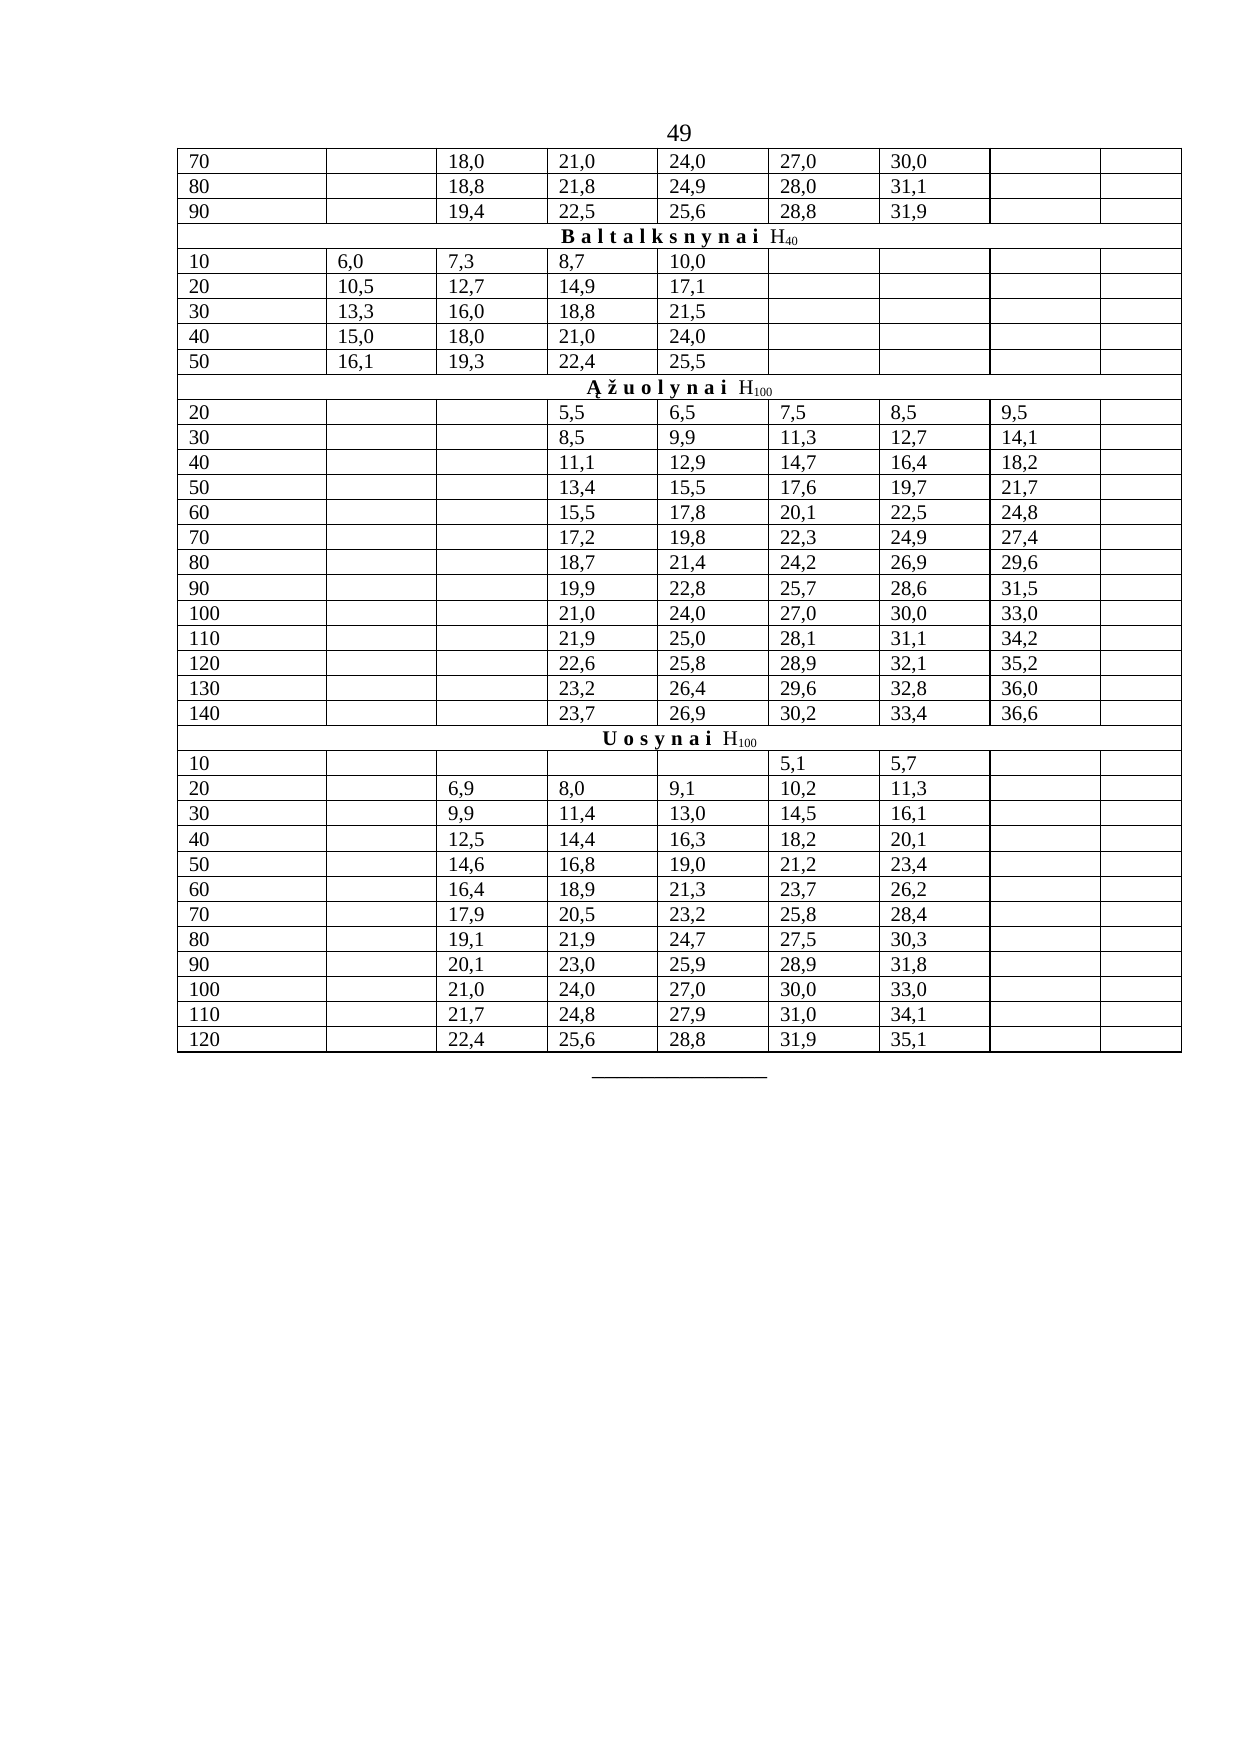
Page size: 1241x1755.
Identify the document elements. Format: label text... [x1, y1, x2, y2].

table_cell [437, 626, 547, 650]
table_cell 29,6 [769, 676, 879, 700]
table_cell 27,4 [991, 525, 1100, 549]
table_cell 90 [178, 199, 326, 223]
table_cell 24,7 [658, 927, 768, 951]
table_cell 9,9 [658, 425, 768, 449]
table_cell [327, 927, 436, 951]
table_cell 23,7 [548, 701, 657, 725]
table_cell 5,5 [548, 400, 657, 424]
table_cell 17,8 [658, 500, 768, 524]
table_cell 28,8 [769, 199, 879, 223]
table_cell [991, 826, 1100, 851]
table_cell [437, 676, 547, 700]
table_cell [1101, 324, 1181, 348]
table_cell [991, 977, 1100, 1001]
table_cell 27,0 [769, 149, 879, 173]
table_cell 26,9 [658, 701, 768, 725]
table_cell 120 [178, 651, 326, 675]
table_cell 120 [178, 1027, 326, 1051]
table_cell [1101, 902, 1181, 926]
table_cell 31,1 [880, 626, 989, 650]
table_cell [327, 1027, 436, 1051]
table_cell 30,0 [880, 601, 989, 624]
table_cell 80 [178, 550, 326, 574]
table_cell 12,9 [658, 450, 768, 474]
table_cell [327, 1002, 436, 1026]
table_cell 22,5 [880, 500, 989, 524]
table_cell 21,5 [658, 299, 768, 323]
table_cell [1101, 249, 1181, 273]
table_cell 24,0 [658, 324, 768, 348]
table_cell [437, 550, 547, 574]
table_cell 20,1 [437, 952, 547, 976]
table_cell [991, 877, 1100, 901]
table_cell 18,2 [991, 450, 1100, 474]
table_cell [991, 274, 1100, 298]
table_cell [327, 450, 436, 474]
table_cell 25,0 [658, 626, 768, 650]
table_cell [1101, 601, 1181, 624]
table_cell 18,9 [548, 877, 657, 901]
table_cell [1101, 826, 1181, 851]
table_cell [991, 852, 1100, 876]
table_cell [658, 751, 768, 775]
table_cell 40 [178, 826, 326, 851]
table_cell 14,4 [548, 826, 657, 851]
table_cell [327, 801, 436, 825]
table_cell 25,8 [769, 902, 879, 926]
table_cell [1101, 801, 1181, 825]
table_cell 9,9 [437, 801, 547, 825]
table_cell 16,8 [548, 852, 657, 876]
table_cell [437, 500, 547, 524]
table_cell 8,0 [548, 776, 657, 800]
table_cell 100 [178, 601, 326, 624]
table_cell 30 [178, 425, 326, 449]
table_cell 24,0 [658, 149, 768, 173]
table_cell 90 [178, 575, 326, 599]
table_cell 27,9 [658, 1002, 768, 1026]
table_cell [991, 1002, 1100, 1026]
table_cell 19,1 [437, 927, 547, 951]
table_cell 23,4 [880, 852, 989, 876]
table_cell 21,3 [658, 877, 768, 901]
table_cell 40 [178, 324, 326, 348]
table_cell 30,3 [880, 927, 989, 951]
table_cell [327, 174, 436, 198]
table_cell 18,0 [437, 149, 547, 173]
table_cell [327, 425, 436, 449]
table_cell 32,1 [880, 651, 989, 675]
table_cell 140 [178, 701, 326, 725]
table_cell [991, 776, 1100, 800]
table_cell [437, 450, 547, 474]
table_cell 28,0 [769, 174, 879, 198]
table_cell 21,0 [548, 601, 657, 624]
table_cell 31,9 [769, 1027, 879, 1051]
table_cell 22,3 [769, 525, 879, 549]
table_cell 23,2 [658, 902, 768, 926]
table_cell [327, 199, 436, 223]
table_cell 21,0 [437, 977, 547, 1001]
table_cell 23,0 [548, 952, 657, 976]
table_cell 16,3 [658, 826, 768, 851]
table_cell 17,1 [658, 274, 768, 298]
table_cell 21,9 [548, 626, 657, 650]
table_cell 17,6 [769, 475, 879, 499]
table_cell 21,4 [658, 550, 768, 574]
table_cell 31,9 [880, 199, 989, 223]
table_cell 32,8 [880, 676, 989, 700]
table_cell 110 [178, 1002, 326, 1026]
table_cell 15,5 [658, 475, 768, 499]
table_cell 70 [178, 902, 326, 926]
table_cell 30 [178, 299, 326, 323]
table_cell 60 [178, 877, 326, 901]
table_cell 21,0 [548, 324, 657, 348]
table_cell [1101, 350, 1181, 373]
table_cell 13,3 [327, 299, 436, 323]
table_cell 90 [178, 952, 326, 976]
table_cell [1101, 676, 1181, 700]
table_cell 50 [178, 852, 326, 876]
table_cell [1101, 149, 1181, 173]
table_cell 130 [178, 676, 326, 700]
table_cell [991, 952, 1100, 976]
table_cell 8,5 [880, 400, 989, 424]
table_cell 19,3 [437, 350, 547, 373]
table_cell 14,7 [769, 450, 879, 474]
table_cell 21,7 [991, 475, 1100, 499]
table_cell 25,6 [658, 199, 768, 223]
table_cell [437, 651, 547, 675]
table_cell 110 [178, 626, 326, 650]
table_cell [880, 299, 989, 323]
table_cell 19,8 [658, 525, 768, 549]
table_cell 12,7 [880, 425, 989, 449]
table_cell 26,2 [880, 877, 989, 901]
table_cell [769, 299, 879, 323]
table_cell 10,5 [327, 274, 436, 298]
table_cell 35,2 [991, 651, 1100, 675]
table_cell 23,2 [548, 676, 657, 700]
table_cell [327, 852, 436, 876]
table_cell 50 [178, 350, 326, 373]
table_cell 30,2 [769, 701, 879, 725]
table_cell [437, 751, 547, 775]
table_cell 15,0 [327, 324, 436, 348]
table_cell 10,2 [769, 776, 879, 800]
table_cell 33,0 [991, 601, 1100, 624]
table_cell 28,6 [880, 575, 989, 599]
text ______________ [177, 1053, 1181, 1081]
table_cell 24,8 [548, 1002, 657, 1026]
table_cell [991, 927, 1100, 951]
table_cell [327, 751, 436, 775]
table_cell 12,5 [437, 826, 547, 851]
table_cell [991, 149, 1100, 173]
table_cell 5,1 [769, 751, 879, 775]
table_cell [1101, 550, 1181, 574]
table_cell [991, 249, 1100, 273]
table_cell 24,0 [548, 977, 657, 1001]
table_cell [437, 575, 547, 599]
table_cell 33,4 [880, 701, 989, 725]
table_cell 17,2 [548, 525, 657, 549]
table_cell [437, 601, 547, 624]
table_cell [437, 525, 547, 549]
table_cell 21,7 [437, 1002, 547, 1026]
table_cell [769, 350, 879, 373]
table_cell [991, 751, 1100, 775]
table_cell Uosynai H100 [178, 726, 1181, 750]
table_cell 70 [178, 149, 326, 173]
table_cell 24,9 [880, 525, 989, 549]
table_cell 11,4 [548, 801, 657, 825]
table_cell [327, 475, 436, 499]
table_cell [1101, 575, 1181, 599]
table_cell 14,5 [769, 801, 879, 825]
table_cell 6,9 [437, 776, 547, 800]
table_cell 80 [178, 174, 326, 198]
table_cell [991, 174, 1100, 198]
table_cell 13,0 [658, 801, 768, 825]
table_cell 16,4 [437, 877, 547, 901]
table_cell [1101, 952, 1181, 976]
table_cell 27,5 [769, 927, 879, 951]
table_cell [437, 400, 547, 424]
table_cell 20,1 [769, 500, 879, 524]
table_cell 21,9 [548, 927, 657, 951]
table_cell 16,1 [880, 801, 989, 825]
table_cell 14,9 [548, 274, 657, 298]
table_cell 24,9 [658, 174, 768, 198]
table_cell 11,3 [880, 776, 989, 800]
table_cell [1101, 525, 1181, 549]
table_cell [1101, 751, 1181, 775]
table_cell 22,8 [658, 575, 768, 599]
table_cell [1101, 852, 1181, 876]
table_cell [1101, 977, 1181, 1001]
table_cell [327, 525, 436, 549]
table_cell [327, 877, 436, 901]
table_cell [991, 299, 1100, 323]
table_cell 40 [178, 450, 326, 474]
table_cell 70 [178, 525, 326, 549]
table_cell [327, 676, 436, 700]
table_cell 31,5 [991, 575, 1100, 599]
table_cell [991, 199, 1100, 223]
table_cell 20,5 [548, 902, 657, 926]
table_cell [991, 1027, 1100, 1051]
table_cell [1101, 400, 1181, 424]
table_cell 8,7 [548, 249, 657, 273]
table_cell [1101, 174, 1181, 198]
table_cell 80 [178, 927, 326, 951]
table_cell 34,2 [991, 626, 1100, 650]
table_cell 7,3 [437, 249, 547, 273]
table_cell 9,5 [991, 400, 1100, 424]
table_cell [880, 249, 989, 273]
table_cell 20 [178, 274, 326, 298]
table_cell 18,0 [437, 324, 547, 348]
table_cell [327, 400, 436, 424]
table_cell [1101, 701, 1181, 725]
table_cell [880, 324, 989, 348]
table_cell 18,8 [548, 299, 657, 323]
table_cell [1101, 475, 1181, 499]
table_cell [327, 977, 436, 1001]
table_cell 19,9 [548, 575, 657, 599]
table_cell [1101, 299, 1181, 323]
table_cell 33,0 [880, 977, 989, 1001]
table_cell 15,5 [548, 500, 657, 524]
table_cell 22,5 [548, 199, 657, 223]
table_cell [437, 425, 547, 449]
table_cell 11,1 [548, 450, 657, 474]
table_cell 7,5 [769, 400, 879, 424]
table_cell 22,4 [437, 1027, 547, 1051]
table_cell 31,0 [769, 1002, 879, 1026]
table_cell 31,8 [880, 952, 989, 976]
table_cell 50 [178, 475, 326, 499]
table_cell 21,2 [769, 852, 879, 876]
table_cell 28,1 [769, 626, 879, 650]
table_cell 19,4 [437, 199, 547, 223]
table_cell 28,4 [880, 902, 989, 926]
table_cell [991, 801, 1100, 825]
table_cell 9,1 [658, 776, 768, 800]
table_cell 17,9 [437, 902, 547, 926]
table_cell [1101, 927, 1181, 951]
table_cell 14,6 [437, 852, 547, 876]
table_cell [991, 324, 1100, 348]
table_cell 24,2 [769, 550, 879, 574]
table_cell [1101, 274, 1181, 298]
table_cell 36,6 [991, 701, 1100, 725]
table_cell 28,8 [658, 1027, 768, 1051]
table_cell 25,9 [658, 952, 768, 976]
table_cell 27,0 [769, 601, 879, 624]
table_cell 22,6 [548, 651, 657, 675]
table_cell 10 [178, 249, 326, 273]
table_cell [327, 701, 436, 725]
table_cell 11,3 [769, 425, 879, 449]
table_cell [327, 575, 436, 599]
table_cell 18,7 [548, 550, 657, 574]
table_cell 28,9 [769, 651, 879, 675]
table_cell [991, 350, 1100, 373]
table_cell [327, 601, 436, 624]
table_cell [1101, 199, 1181, 223]
table_cell [327, 826, 436, 851]
table_cell 10,0 [658, 249, 768, 273]
table_cell [327, 500, 436, 524]
table_cell 5,7 [880, 751, 989, 775]
table_cell 8,5 [548, 425, 657, 449]
table_cell [769, 249, 879, 273]
table_cell 21,8 [548, 174, 657, 198]
table_cell 21,0 [548, 149, 657, 173]
table_cell 24,0 [658, 601, 768, 624]
table_cell 31,1 [880, 174, 989, 198]
table_cell [1101, 877, 1181, 901]
table_cell 35,1 [880, 1027, 989, 1051]
table_cell 18,8 [437, 174, 547, 198]
table_cell 27,0 [658, 977, 768, 1001]
table_cell 28,9 [769, 952, 879, 976]
table_cell [1101, 626, 1181, 650]
table_cell 6,5 [658, 400, 768, 424]
table_cell 19,0 [658, 852, 768, 876]
table_cell 19,7 [880, 475, 989, 499]
table_cell [327, 952, 436, 976]
table_cell 24,8 [991, 500, 1100, 524]
table_cell 16,4 [880, 450, 989, 474]
table_cell [880, 274, 989, 298]
table_cell 29,6 [991, 550, 1100, 574]
table_cell [1101, 1027, 1181, 1051]
table_cell 20 [178, 776, 326, 800]
table_cell Ąžuolynai H100 [178, 375, 1181, 399]
table_cell 30 [178, 801, 326, 825]
table_cell 36,0 [991, 676, 1100, 700]
table_cell 16,0 [437, 299, 547, 323]
table_cell [991, 902, 1100, 926]
table_cell 20,1 [880, 826, 989, 851]
table_cell 23,7 [769, 877, 879, 901]
table_cell [437, 475, 547, 499]
table_cell 16,1 [327, 350, 436, 373]
table_cell 10 [178, 751, 326, 775]
table_cell 25,7 [769, 575, 879, 599]
table_cell 13,4 [548, 475, 657, 499]
table_cell 12,7 [437, 274, 547, 298]
table_cell 25,5 [658, 350, 768, 373]
table_cell [327, 550, 436, 574]
table_cell 25,6 [548, 1027, 657, 1051]
table_cell [1101, 425, 1181, 449]
table_cell [327, 651, 436, 675]
table_cell [437, 701, 547, 725]
table_cell [548, 751, 657, 775]
table_cell 60 [178, 500, 326, 524]
table_cell [769, 274, 879, 298]
table_cell 20 [178, 400, 326, 424]
table_cell 30,0 [769, 977, 879, 1001]
table_cell 14,1 [991, 425, 1100, 449]
table_cell 18,2 [769, 826, 879, 851]
table_cell 6,0 [327, 249, 436, 273]
table_cell 34,1 [880, 1002, 989, 1026]
table_cell [1101, 450, 1181, 474]
table_cell [1101, 1002, 1181, 1026]
table_cell [1101, 651, 1181, 675]
table_cell 26,9 [880, 550, 989, 574]
table_cell 22,4 [548, 350, 657, 373]
table_cell [769, 324, 879, 348]
table_cell Baltalksnynai H40 [178, 224, 1181, 248]
table_cell 30,0 [880, 149, 989, 173]
table_cell 100 [178, 977, 326, 1001]
table_cell 26,4 [658, 676, 768, 700]
table_cell [1101, 776, 1181, 800]
table_cell [327, 149, 436, 173]
table_cell [327, 626, 436, 650]
table_cell [1101, 500, 1181, 524]
table_cell [880, 350, 989, 373]
table_cell [327, 776, 436, 800]
table_cell 25,8 [658, 651, 768, 675]
table_cell [327, 902, 436, 926]
